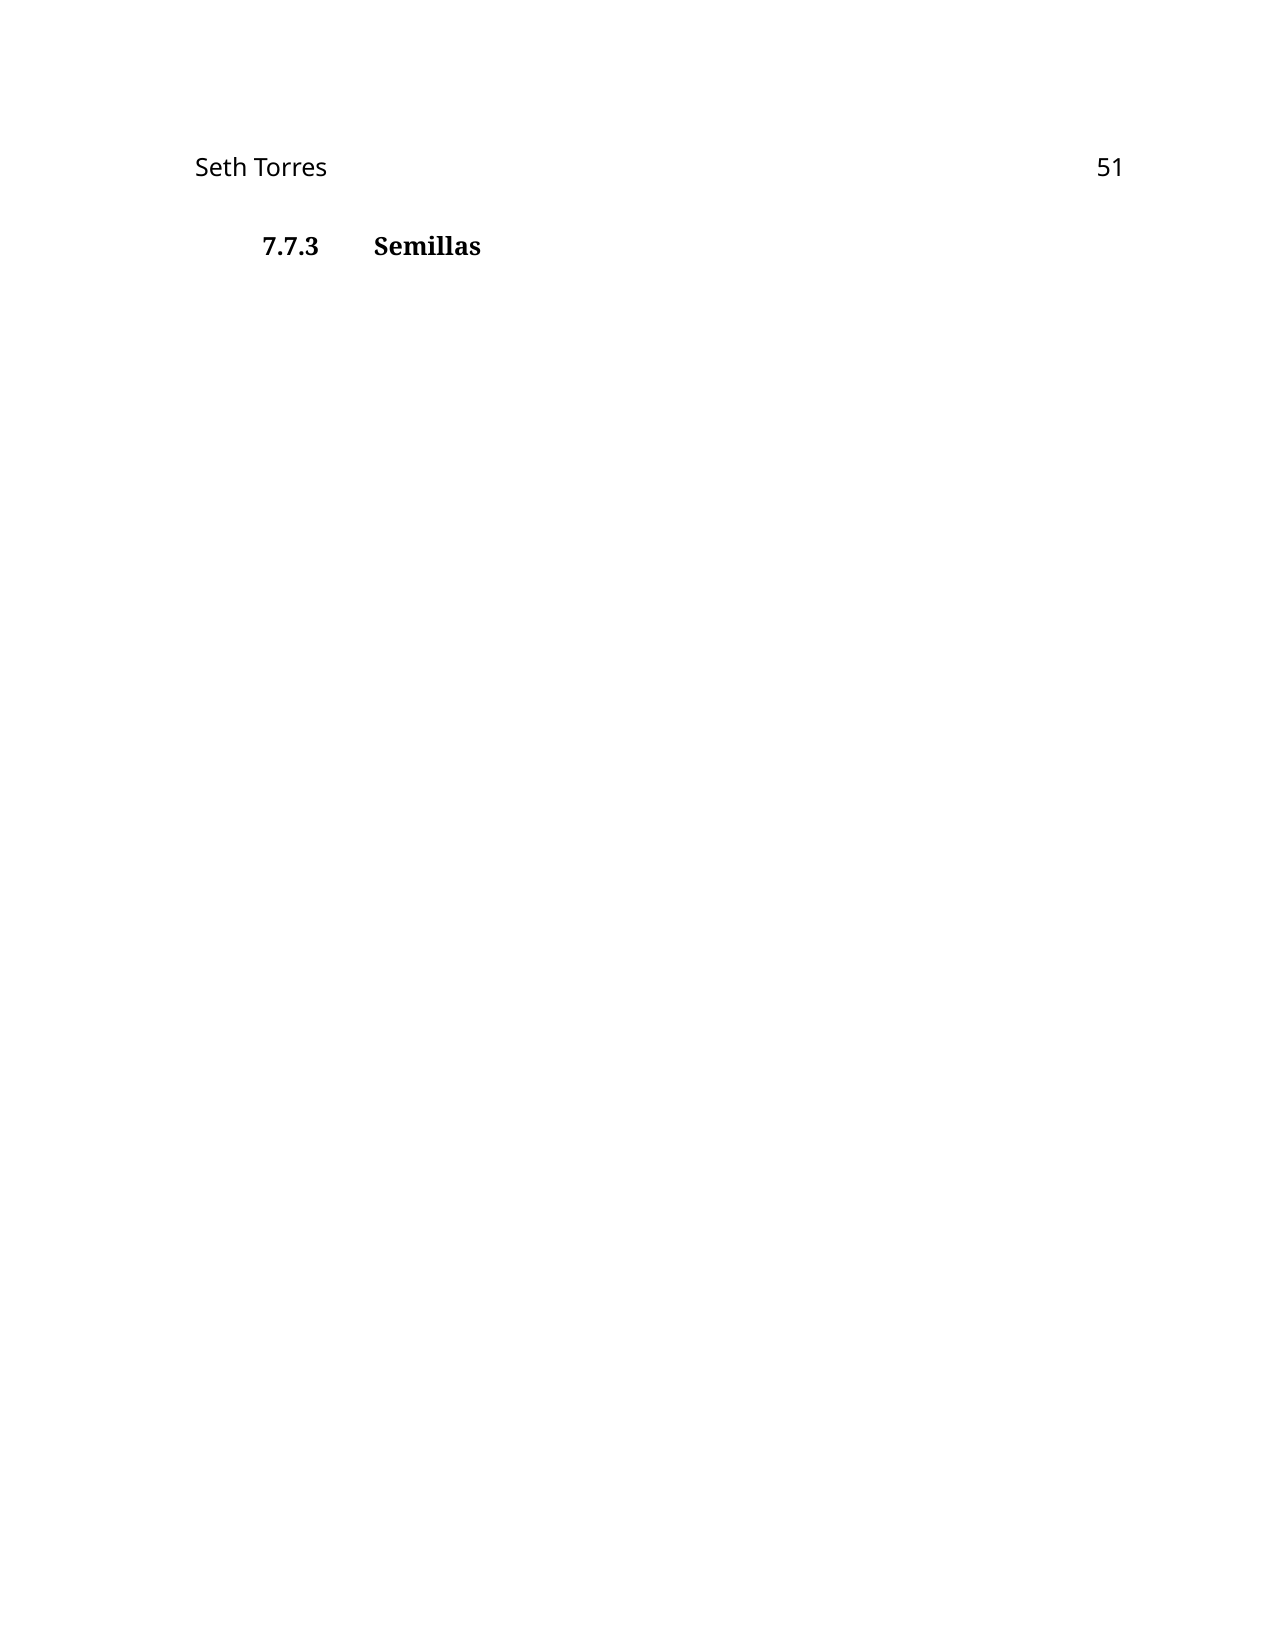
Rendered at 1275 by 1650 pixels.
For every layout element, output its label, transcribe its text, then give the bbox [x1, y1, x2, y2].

subtitle Semillas [262, 228, 1125, 262]
